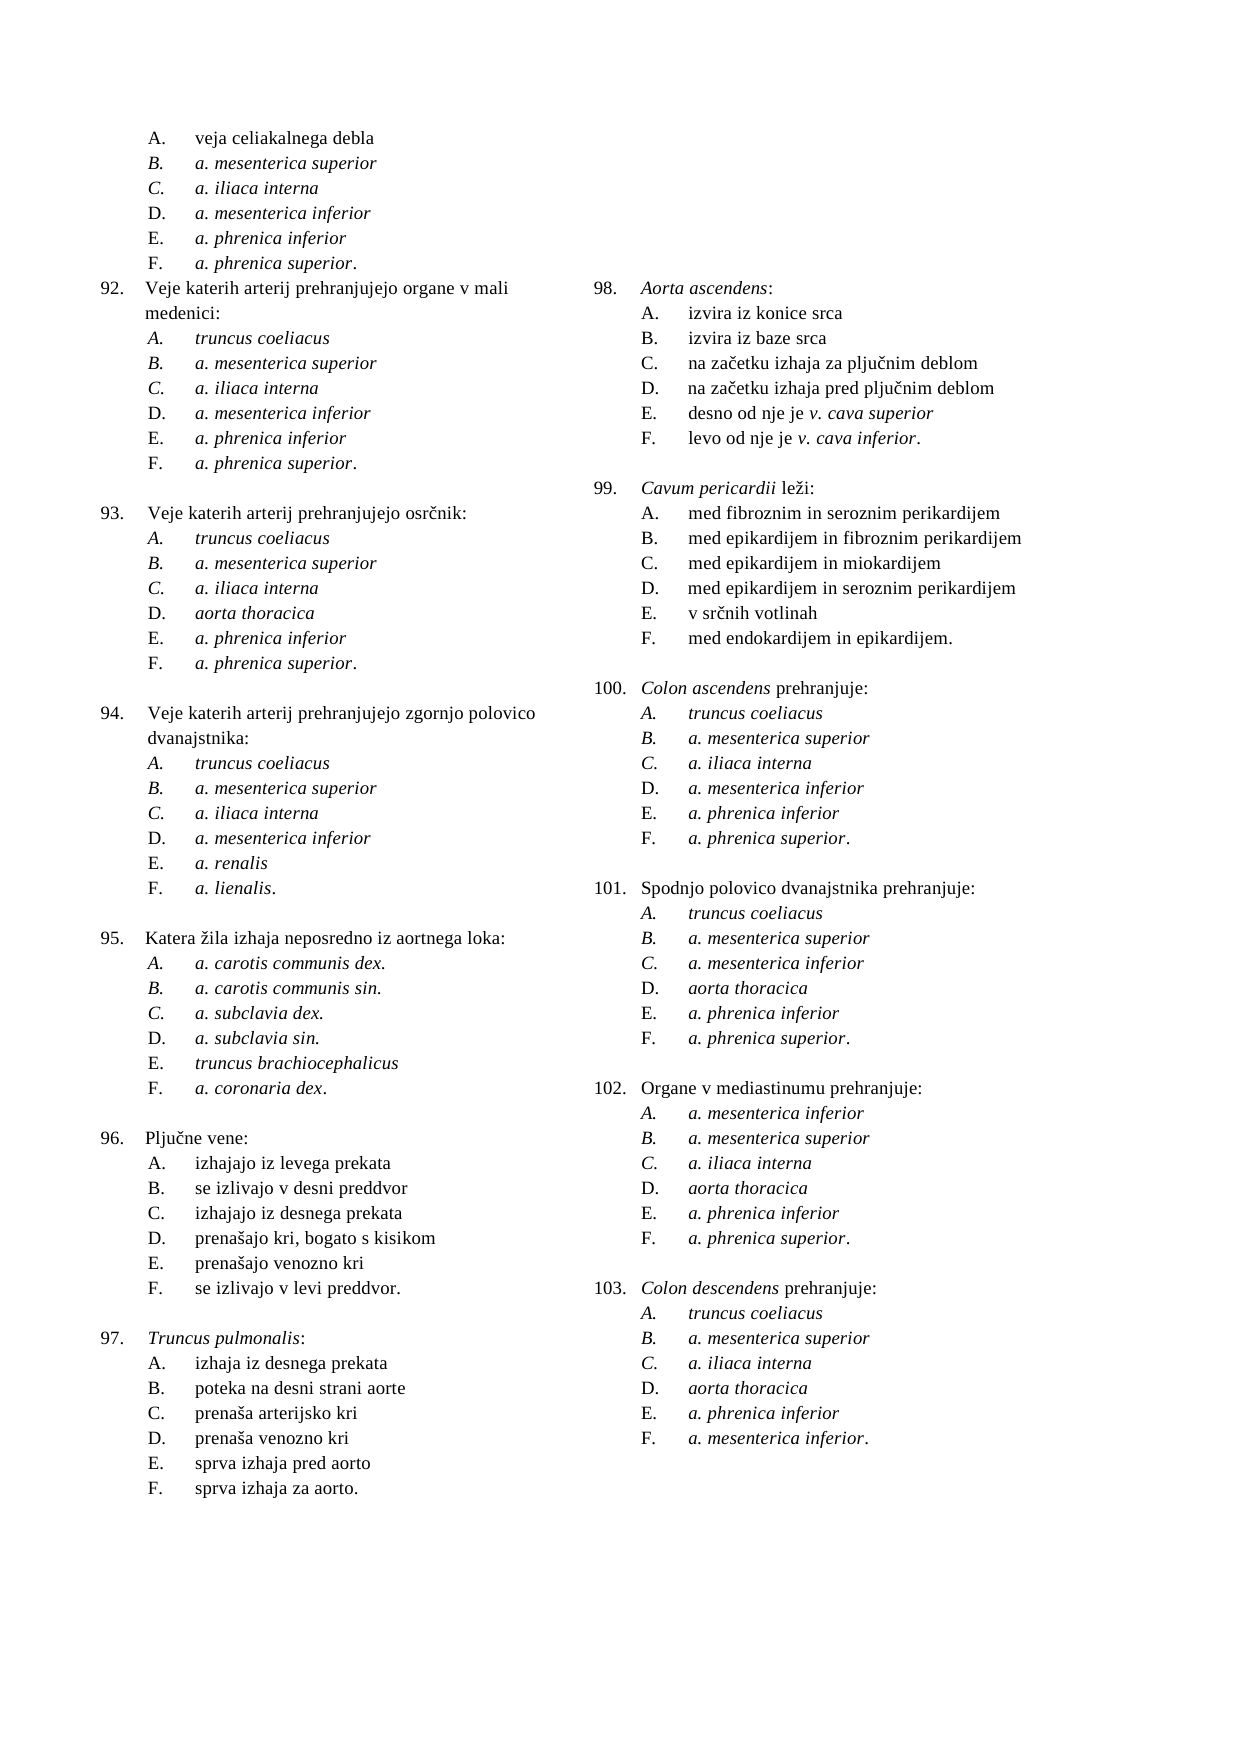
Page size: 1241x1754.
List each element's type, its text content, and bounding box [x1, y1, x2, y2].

text D. a. mesenterica inferior [148, 399, 558, 424]
text F. med endokardijem in epikardijem. [593, 624, 1051, 649]
text F. a. phrenica superior. [593, 1224, 1051, 1249]
text F. se izlivajo v levi preddvor. [100, 1274, 558, 1299]
text F. a. lienalis. [100, 874, 558, 899]
list med epikardijem in fibroznim perikardijem [641, 524, 1051, 549]
text F. a. phrenica superior. [100, 249, 558, 274]
list truncus coeliacus [641, 899, 1051, 924]
text 95. Katera žila izhaja neposredno iz aortnega loka: [100, 924, 558, 949]
list a. mesenterica superior [148, 149, 558, 174]
list a. iliaca interna [148, 374, 558, 399]
list truncus coeliacus [641, 1299, 1051, 1324]
text F. a. phrenica superior. [100, 449, 558, 474]
text D. aorta thoracica [641, 974, 1051, 999]
list izvira iz baze srca [641, 324, 1051, 349]
list truncus coeliacus [148, 749, 558, 774]
text E. a. phrenica inferior [100, 224, 558, 249]
list a. iliaca interna [641, 749, 1051, 774]
list a. carotis communis sin. [148, 974, 558, 999]
list truncus coeliacus [148, 524, 558, 549]
text D. a. mesenterica inferior [641, 774, 1051, 799]
text F. a. phrenica superior. [593, 1024, 1051, 1049]
list a. mesenterica superior [641, 1124, 1051, 1149]
text D. aorta thoracica [641, 1174, 1051, 1199]
list poteka na desni strani aorte [148, 1374, 558, 1399]
text D. prenaša venozno kri [148, 1424, 558, 1449]
text D. aorta thoracica [148, 599, 558, 624]
list a. mesenterica superior [641, 724, 1051, 749]
list a. iliaca interna [148, 799, 558, 824]
text F. levo od nje je v. cava inferior. [593, 424, 1051, 449]
text 99. Cavum pericardii leži: [593, 474, 1051, 499]
text E. truncus brachiocephalicus [100, 1049, 558, 1074]
text 97. Truncus pulmonalis: [100, 1324, 558, 1349]
text 103. Colon descendens prehranjuje: [593, 1274, 1051, 1299]
text F. a. mesenterica inferior. [593, 1424, 1051, 1449]
list a. mesenterica superior [148, 349, 558, 374]
list truncus coeliacus [148, 324, 558, 349]
list a. mesenterica superior [148, 549, 558, 574]
text E. a. phrenica inferior [100, 424, 558, 449]
list a. mesenterica inferior [641, 1099, 1051, 1124]
list a. iliaca interna [641, 1149, 1051, 1174]
list a. iliaca interna [148, 174, 558, 199]
list se izlivajo v desni preddvor [148, 1174, 558, 1199]
list izvira iz konice srca [641, 299, 1051, 324]
text F. sprva izhaja za aorto. [100, 1474, 558, 1499]
text E. a. phrenica inferior [593, 999, 1051, 1024]
text D. med epikardijem in seroznim perikardijem [641, 574, 1051, 599]
list a. mesenterica superior [148, 774, 558, 799]
list a. iliaca interna [641, 1349, 1051, 1374]
text 98. Aorta ascendens: [593, 274, 1051, 299]
text E. a. phrenica inferior [593, 1399, 1051, 1424]
text D. a. mesenterica inferior [148, 824, 558, 849]
text D. a. subclavia sin. [148, 1024, 558, 1049]
list na začetku izhaja za pljučnim deblom [641, 349, 1051, 374]
text D. a. mesenterica inferior [148, 199, 558, 224]
text E. a. phrenica inferior [593, 1199, 1051, 1224]
list a. mesenterica inferior [641, 949, 1051, 974]
text E. v srčnih votlinah [593, 599, 1051, 624]
list med fibroznim in seroznim perikardijem [641, 499, 1051, 524]
list a. mesenterica superior [641, 924, 1051, 949]
text D. prenašajo kri, bogato s kisikom [148, 1224, 558, 1249]
list truncus coeliacus [641, 699, 1051, 724]
text 96. Pljučne vene: [100, 1124, 558, 1149]
text E. a. renalis [100, 849, 558, 874]
list a. carotis communis dex. [148, 949, 558, 974]
text E. sprva izhaja pred aorto [100, 1449, 558, 1474]
text 94. Veje katerih arterij prehranjujejo zgornjo polovico dvanajstnika: [100, 699, 558, 749]
text D. na začetku izhaja pred pljučnim deblom [641, 374, 1051, 399]
list izhajajo iz levega prekata [148, 1149, 558, 1174]
list izhajajo iz desnega prekata [148, 1199, 558, 1224]
text F. a. phrenica superior. [593, 824, 1051, 849]
text E. a. phrenica inferior [100, 624, 558, 649]
text E. prenašajo venozno kri [100, 1249, 558, 1274]
text F. a. phrenica superior. [100, 649, 558, 674]
list med epikardijem in miokardijem [641, 549, 1051, 574]
list izhaja iz desnega prekata [148, 1349, 558, 1374]
text F. a. coronaria dex. [100, 1074, 558, 1099]
text D. aorta thoracica [641, 1374, 1051, 1399]
text 93. Veje katerih arterij prehranjujejo osrčnik: [100, 499, 558, 524]
list a. subclavia dex. [148, 999, 558, 1024]
list veja celiakalnega debla [148, 124, 558, 149]
text 100. Colon ascendens prehranjuje: [593, 674, 1051, 699]
text E. a. phrenica inferior [593, 799, 1051, 824]
text 92. Veje katerih arterij prehranjujejo organe v mali medenici: [100, 274, 558, 324]
text 101. Spodnjo polovico dvanajstnika prehranjuje: [593, 874, 1051, 899]
text 102. Organe v mediastinumu prehranjuje: [593, 1074, 1051, 1099]
list prenaša arterijsko kri [148, 1399, 558, 1424]
list a. mesenterica superior [641, 1324, 1051, 1349]
text E. desno od nje je v. cava superior [593, 399, 1051, 424]
list a. iliaca interna [148, 574, 558, 599]
